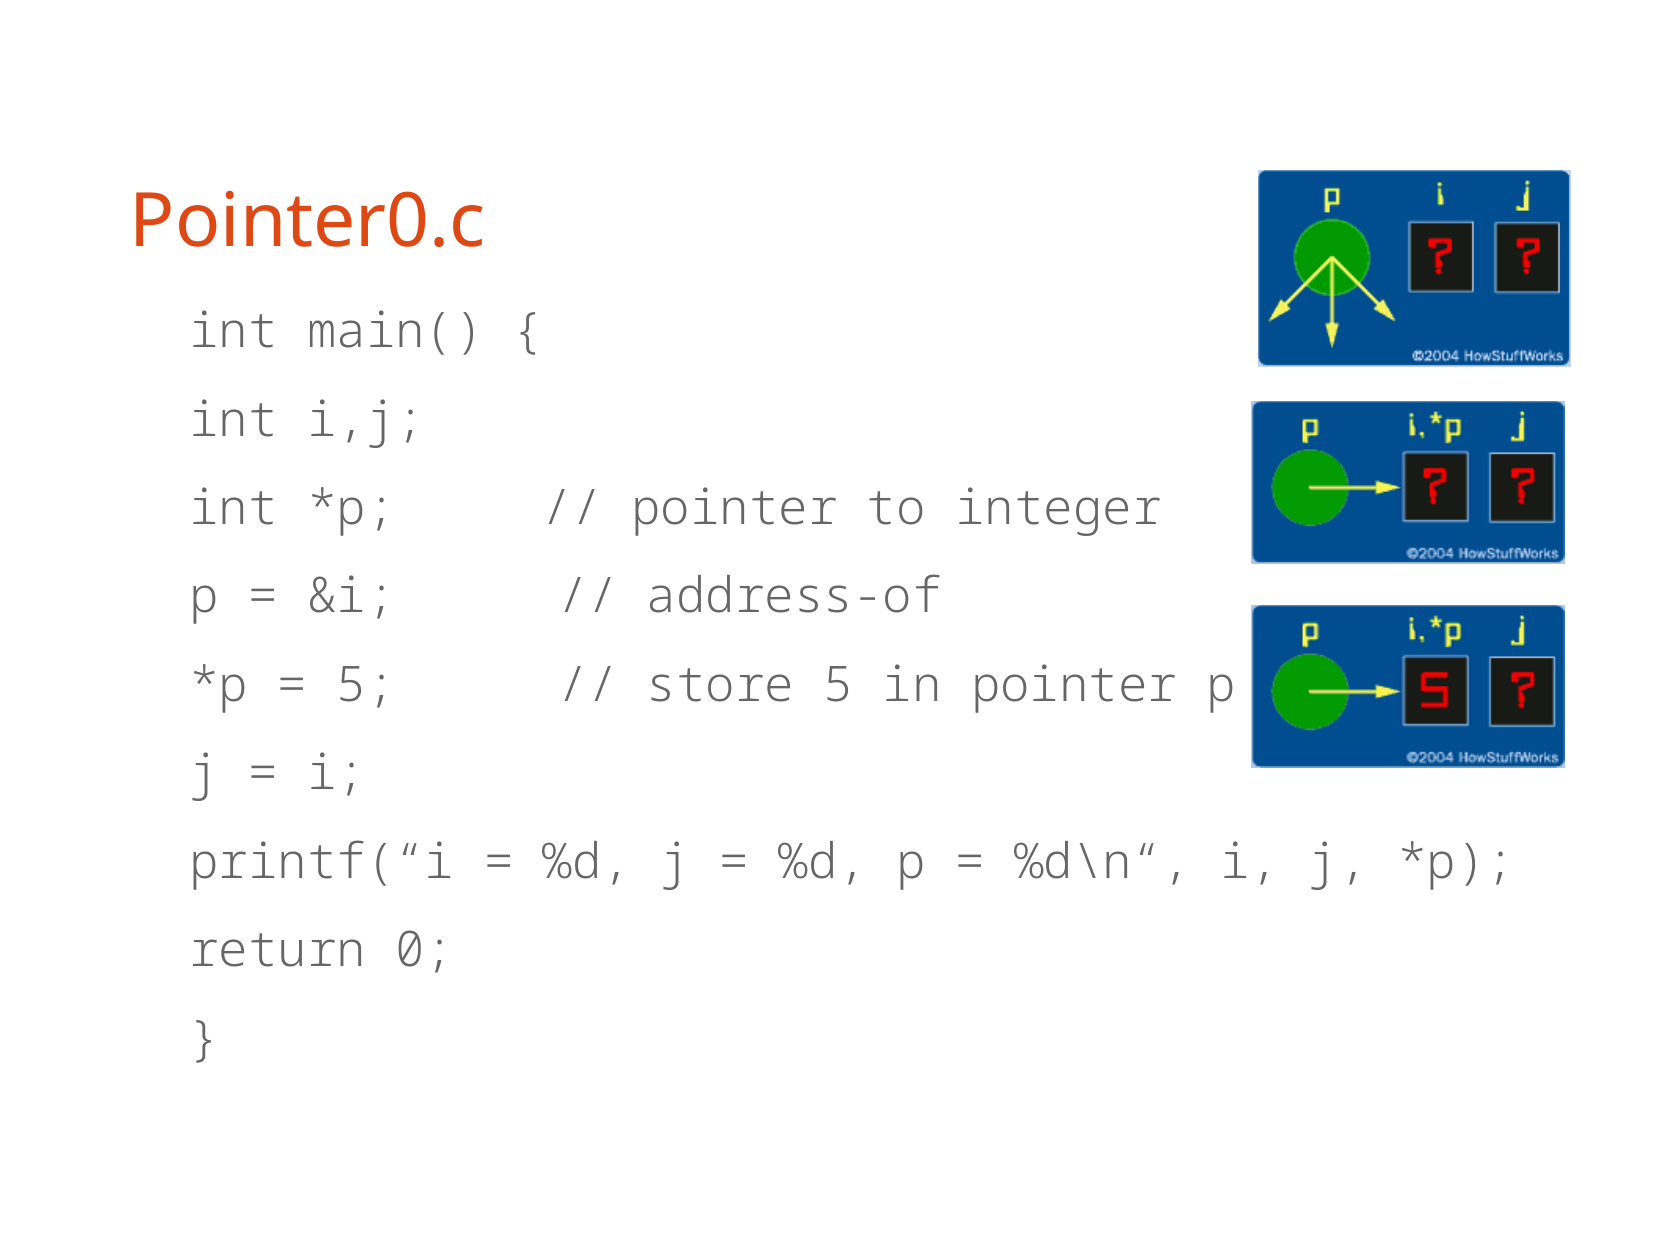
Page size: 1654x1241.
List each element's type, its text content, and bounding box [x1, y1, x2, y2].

picture [1251, 401, 1565, 565]
title Pointer0.c [129, 153, 1518, 281]
picture [1251, 605, 1565, 768]
picture [1258, 170, 1571, 367]
list int main() { int i,j; int *p; // pointer to integer p = &i; // address-of *p = 5; // store 5 in pointer p j = i; printf(“i = %d, j = %d, p = %d\n“, i, j, *p); return 0; } [129, 295, 1518, 1099]
